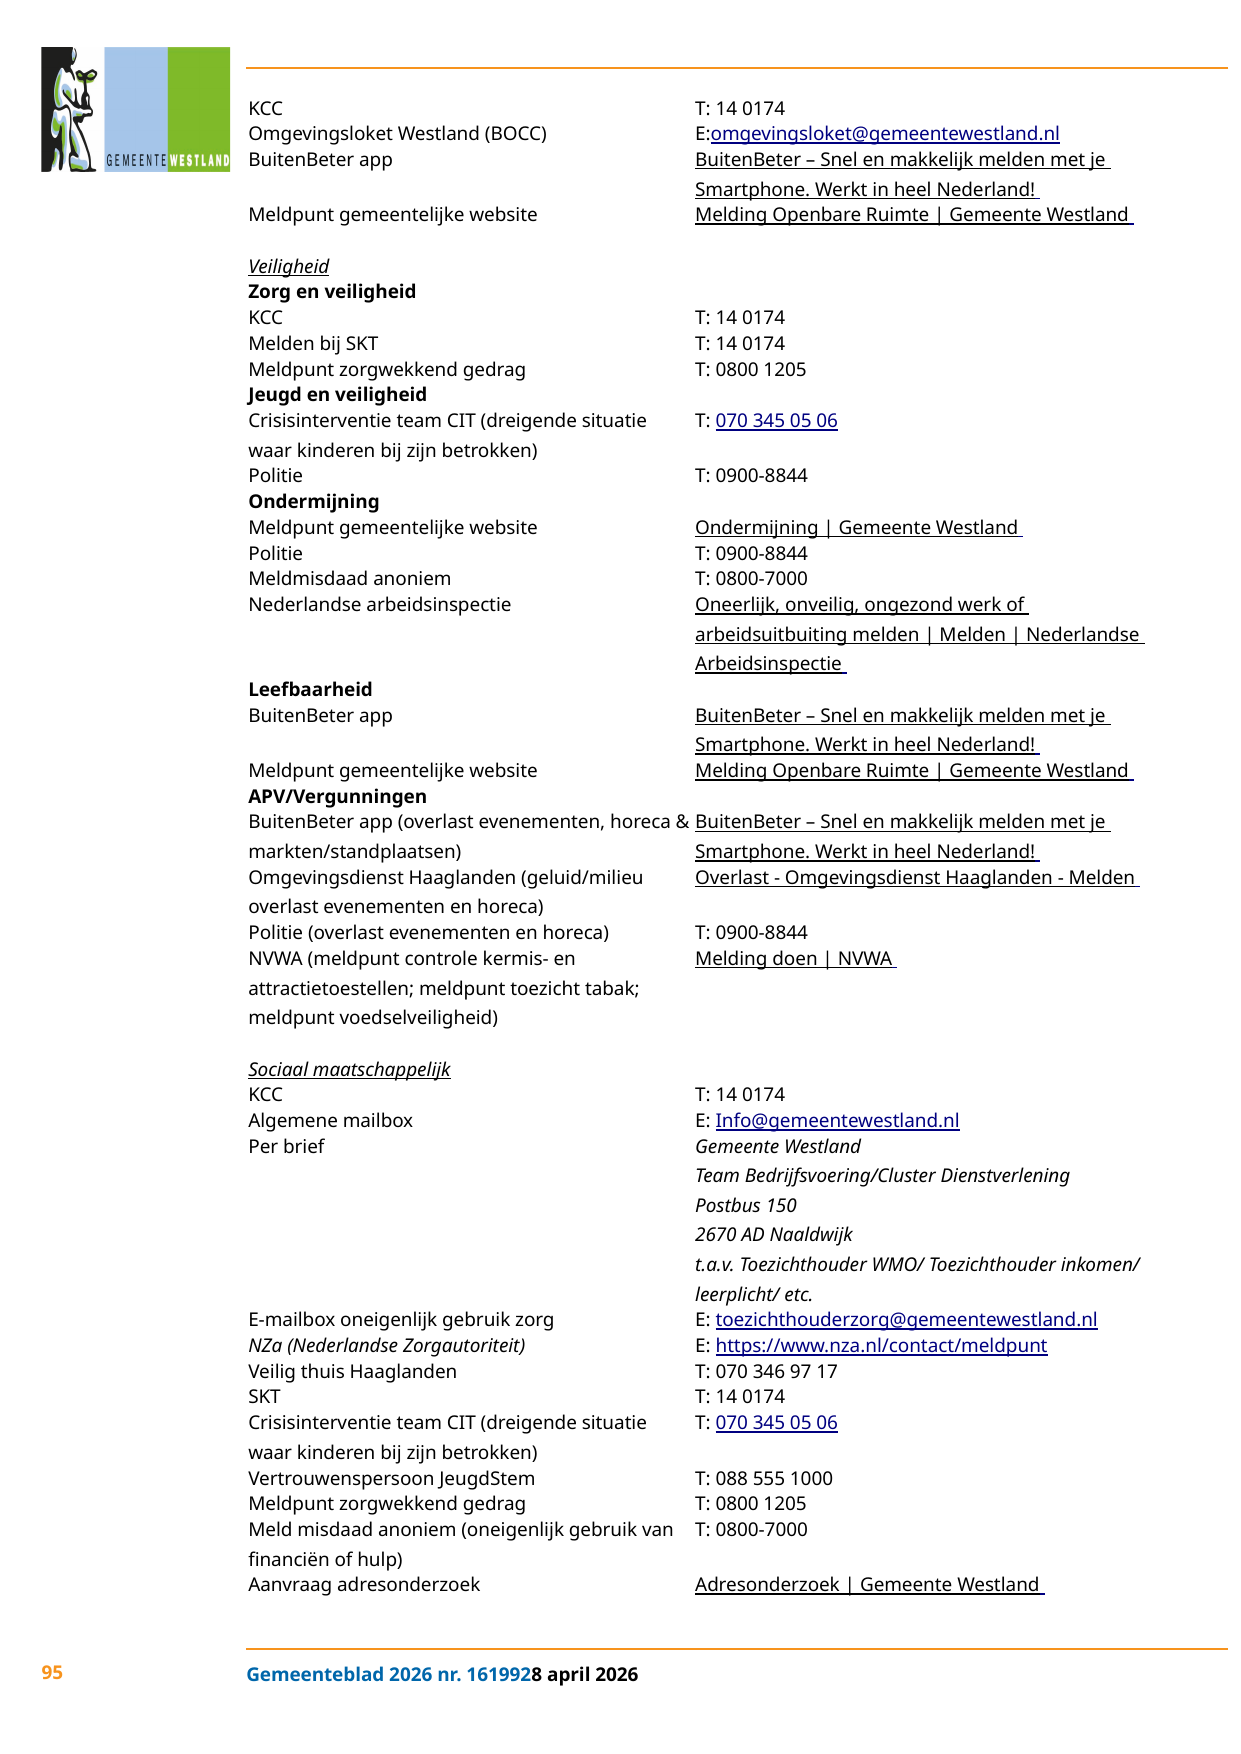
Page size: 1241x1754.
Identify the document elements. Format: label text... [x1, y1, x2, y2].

table_cell T: 0800 1205 [695, 356, 1152, 382]
table_cell T: 0800-7000 [695, 566, 1152, 591]
table_cell E:omgevingsloket@gemeentewestland.nl [695, 121, 1152, 146]
table_cell Ondermijning [248, 489, 1152, 514]
table_cell Vertrouwenspersoon JeugdStem [248, 1465, 695, 1491]
table_cell E: toezichthouderzorg@gemeentewestland.nl [695, 1307, 1152, 1332]
table_cell Crisisinterventie team CIT (dreigende situatie waar kinderen bij zijn betrokken) [248, 408, 695, 463]
table_cell Meldpunt gemeentelijke website [248, 757, 695, 783]
table_cell NVWA (meldpunt controle kermis- en attractietoestellen; meldpunt toezicht tabak; meldpunt voedselveiligheid) [248, 945, 695, 1030]
table_cell T: 14 0174 [695, 305, 1152, 330]
table_cell Omgevingsloket Westland (BOCC) [248, 121, 695, 146]
table_cell Oneerlijk, onveilig, ongezond werk of arbeidsuitbuiting melden | Melden | Nederlandse Arbeidsinspectie [695, 591, 1152, 676]
table_cell BuitenBeter – Snel en makkelijk melden met je Smartphone. Werkt in heel Nederland! [695, 146, 1152, 202]
table_cell KCC [248, 305, 695, 330]
table_cell T: 14 0174 [695, 95, 1152, 121]
table_cell Meldmisdaad anoniem [248, 566, 695, 591]
table_cell Per brief [248, 1133, 695, 1307]
table_cell Aanvraag adresonderzoek [248, 1572, 695, 1597]
table_cell BuitenBeter – Snel en makkelijk melden met je Smartphone. Werkt in heel Nederland! [695, 809, 1152, 864]
table_cell [248, 1030, 1152, 1056]
table_cell BuitenBeter – Snel en makkelijk melden met je Smartphone. Werkt in heel Nederland! [695, 702, 1152, 757]
table_cell Meldpunt gemeentelijke website [248, 514, 695, 540]
table_cell Ondermijning | Gemeente Westland [695, 514, 1152, 540]
table_cell Politie (overlast evenementen en horeca) [248, 919, 695, 945]
table_cell Jeugd en veiligheid [248, 382, 1152, 407]
table_cell Melding doen | NVWA [695, 945, 1152, 1030]
table_cell E: Info@gemeentewestland.nl [695, 1107, 1152, 1133]
table_cell T: 0800-7000 [695, 1516, 1152, 1572]
table_cell Veilig thuis Haaglanden [248, 1358, 695, 1384]
table_cell T: 0900-8844 [695, 463, 1152, 488]
table_cell T: 070 346 97 17 [695, 1358, 1152, 1384]
table_cell Crisisinterventie team CIT (dreigende situatie waar kinderen bij zijn betrokken) [248, 1410, 695, 1465]
table_cell Sociaal maatschappelijk [248, 1056, 1152, 1081]
table_cell BuitenBeter app [248, 702, 695, 757]
table_cell [248, 227, 1152, 253]
table_cell Meldpunt gemeentelijke website [248, 202, 695, 227]
table_cell Melding Openbare Ruimte | Gemeente Westland [695, 757, 1152, 783]
table_cell Melden bij SKT [248, 330, 695, 356]
table_cell Politie [248, 463, 695, 488]
table_cell APV/Vergunningen [248, 783, 1152, 809]
table_cell Meld misdaad anoniem (oneigenlijk gebruik van financiën of hulp) [248, 1516, 695, 1572]
table_cell Politie [248, 540, 695, 566]
table_cell T: 0900-8844 [695, 919, 1152, 945]
table_cell KCC [248, 95, 695, 121]
table_cell Algemene mailbox [248, 1107, 695, 1133]
picture [41, 47, 231, 172]
table_cell NZa (Nederlandse Zorgautoriteit) [248, 1332, 695, 1358]
table_cell BuitenBeter app [248, 146, 695, 202]
table_cell Leefbaarheid [248, 676, 1152, 702]
table_cell Omgevingsdienst Haaglanden (geluid/milieu overlast evenementen en horeca) [248, 864, 695, 919]
table_cell Meldpunt zorgwekkend gedrag [248, 356, 695, 382]
table_cell KCC [248, 1081, 695, 1107]
table_cell Melding Openbare Ruimte | Gemeente Westland [695, 202, 1152, 227]
table_cell Veiligheid [248, 253, 1152, 279]
table_cell T: 088 555 1000 [695, 1465, 1152, 1491]
table_cell T: 14 0174 [695, 330, 1152, 356]
table_cell T: 0900-8844 [695, 540, 1152, 566]
table_cell E: https://www.nza.nl/contact/meldpunt [695, 1332, 1152, 1358]
table_cell T: 14 0174 [695, 1384, 1152, 1409]
table_cell BuitenBeter app (overlast evenementen, horeca & markten/standplaatsen) [248, 809, 695, 864]
table_cell T: 070 345 05 06 [695, 408, 1152, 463]
table_cell T: 070 345 05 06 [695, 1410, 1152, 1465]
table_cell Zorg en veiligheid [248, 279, 1152, 304]
table_cell T: 0800 1205 [695, 1491, 1152, 1516]
table_cell Adresonderzoek | Gemeente Westland [695, 1572, 1152, 1597]
table_cell E-mailbox oneigenlijk gebruik zorg [248, 1307, 695, 1332]
table_cell Nederlandse arbeidsinspectie [248, 591, 695, 676]
table_cell Meldpunt zorgwekkend gedrag [248, 1491, 695, 1516]
table_cell Overlast - Omgevingsdienst Haaglanden - Melden [695, 864, 1152, 919]
table_cell Gemeente Westland Team Bedrijfsvoering/Cluster Dienstverlening Postbus 150 2670 AD Naaldwijk t.a.v. Toezichthouder WMO/ Toezichthouder inkomen/ leerplicht/ etc. [695, 1133, 1152, 1307]
table_cell SKT [248, 1384, 695, 1409]
table_cell T: 14 0174 [695, 1081, 1152, 1107]
